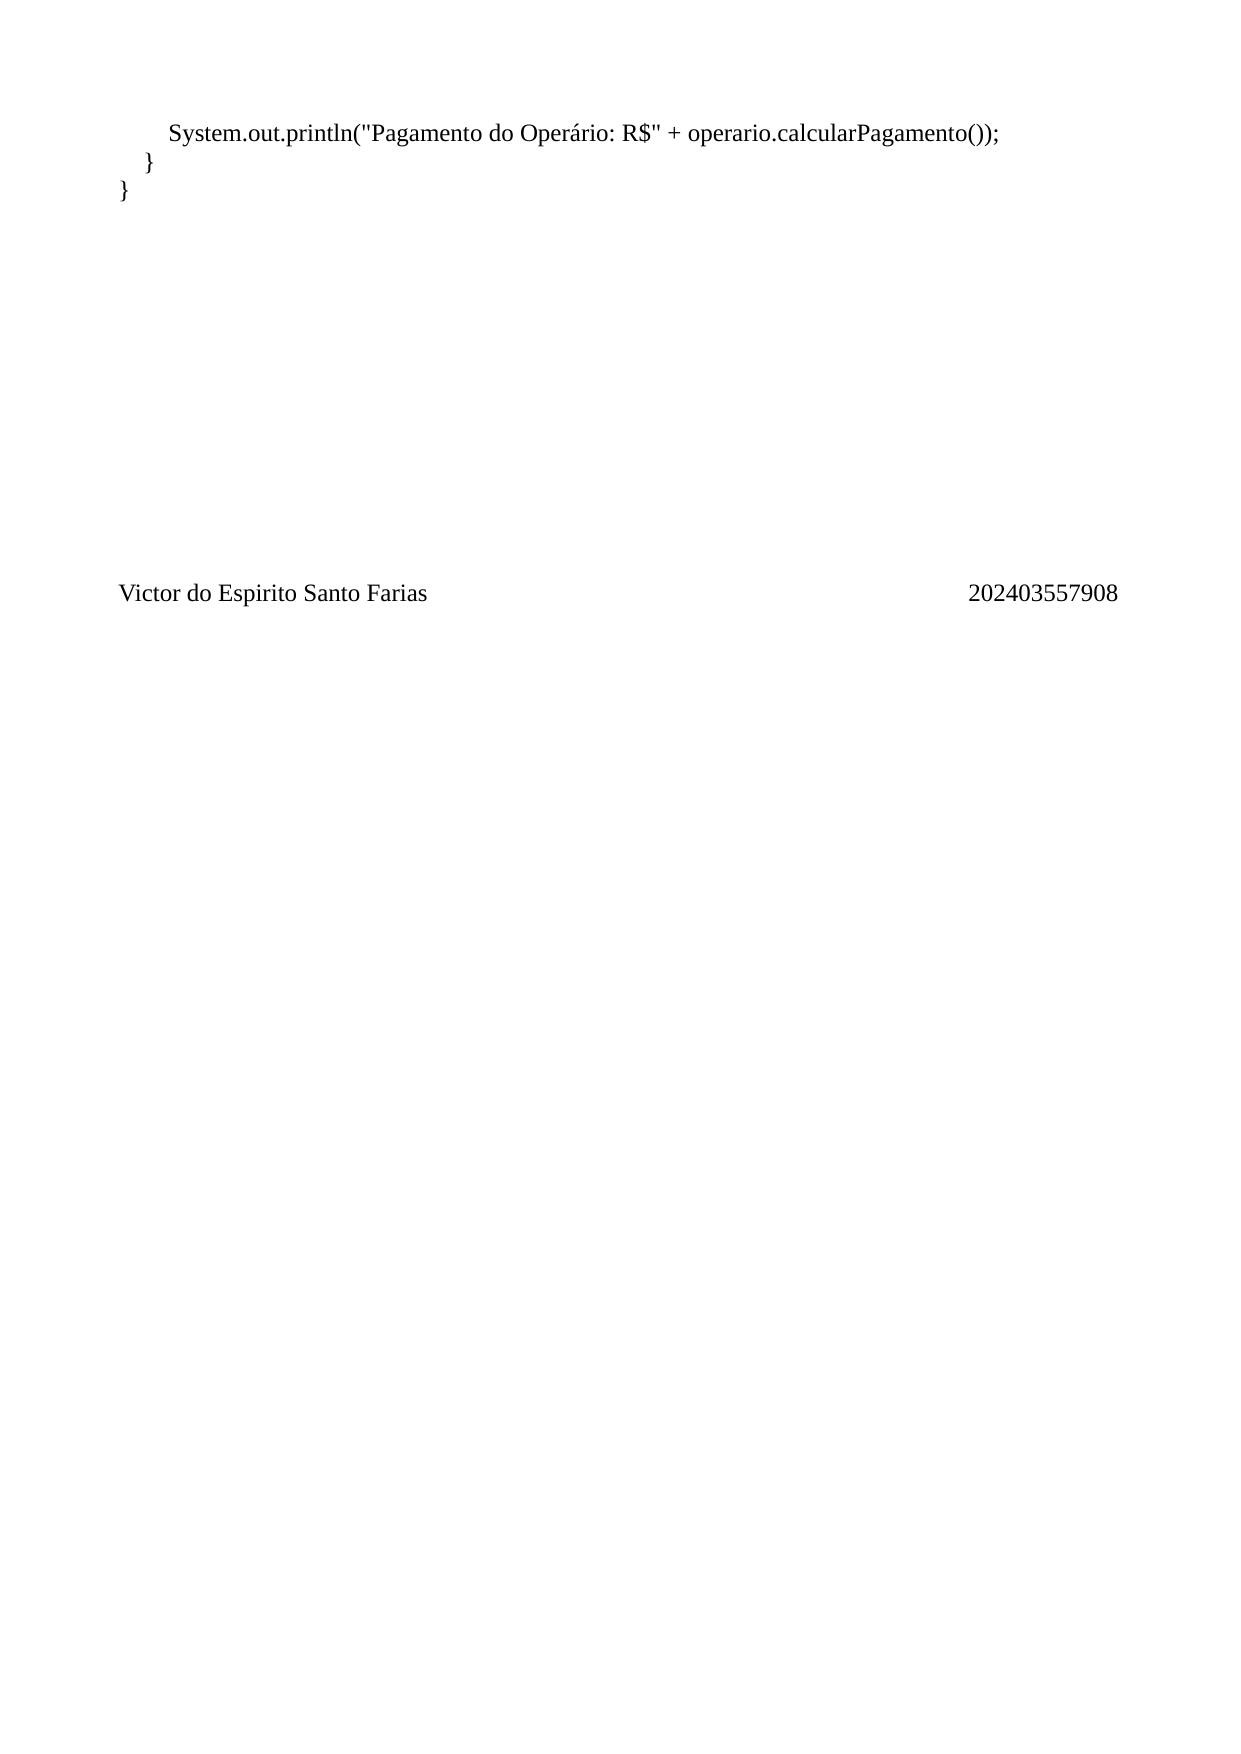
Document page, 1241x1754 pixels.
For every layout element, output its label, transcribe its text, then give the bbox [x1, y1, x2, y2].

text } [118, 147, 1122, 176]
text Victor do Espirito Santo Farias 202403557908 [118, 578, 1122, 607]
text System.out.println("Pagamento do Operário: R$" + operario.calcularPagamento()); [118, 118, 1122, 147]
text } [118, 176, 1122, 204]
